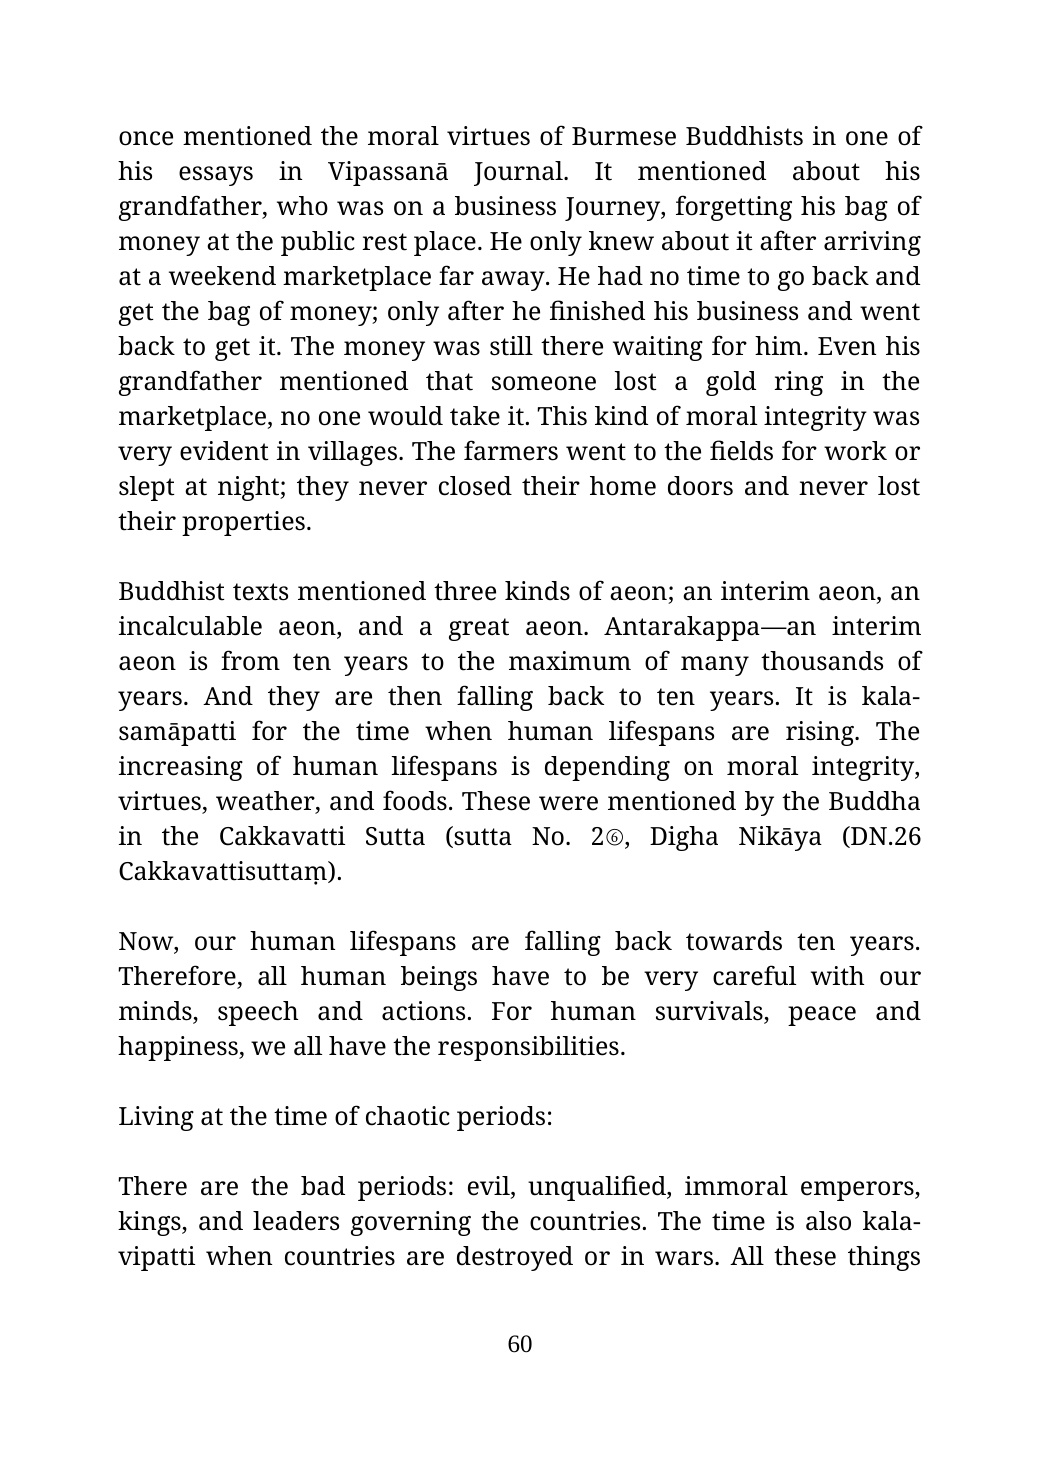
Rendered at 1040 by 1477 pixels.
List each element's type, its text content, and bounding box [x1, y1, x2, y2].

text once mentioned the moral virtues of Burmese Buddhists in one of his essays in Vipassanā Journal. It mentioned about his grandfather, who was on a business Journey, forgetting his bag of money at the public rest place. He only knew about it after arriving at a weekend marketplace far away. He had no time to go back and get the bag of money; only after he finished his business and went back to get it. The money was still there waiting for him. Even his grandfather mentioned that someone lost a gold ring in the marketplace, no one would take it. This kind of moral integrity was very evident in villages. The farmers went to the fields for work or slept at night; they never closed their home doors and never lost their properties. Buddhist texts mentioned three kinds of aeon; an interim aeon, an incalculable aeon, and a great aeon. Antarakappa—an interim aeon is from ten years to the maximum of many thousands of years. And they are then falling back to ten years. It is kala-samāpatti for the time when human lifespans are rising. The increasing of human lifespans is depending on moral integrity, virtues, weather, and foods. These were mentioned by the Buddha in the Cakkavatti Sutta (sutta No. 2⑥, Digha Nikāya (DN.26 Cakkavattisuttaṃ). Now, our human lifespans are falling back towards ten years. Therefore, all human beings have to be very careful with our minds, speech and actions. For human survivals, peace and happiness, we all have the responsibilities. Living at the time of chaotic periods: There are the bad periods: evil, unqualified, immoral emperors, kings, and leaders governing the countries. The time is also kala-vipatti when countries are destroyed or in wars. All these things [118, 118, 922, 1273]
